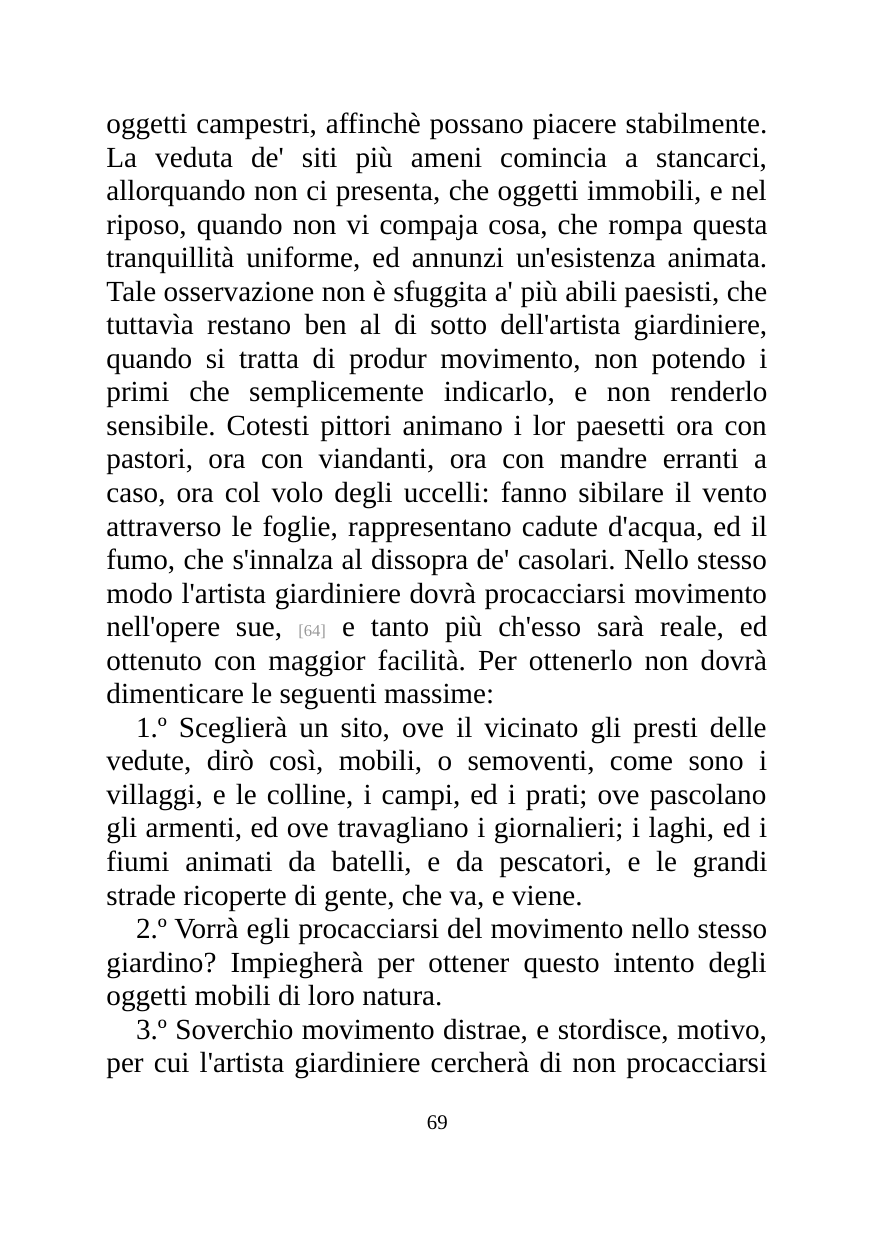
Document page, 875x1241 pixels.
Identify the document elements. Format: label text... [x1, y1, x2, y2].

text 2.º Vorrà egli procacciarsi del movimento nello stesso giardino? Impiegherà per ottener questo intento degli oggetti mobili di loro natura. [106, 911, 768, 1012]
text 1.º Sceglierà un sito, ove il vicinato gli presti delle vedute, dirò così, mobili, o semoventi, come sono i villaggi, e le colline, i campi, ed i prati; ove pascolano gli armenti, ed ove travagliano i giornalieri; i laghi, ed i fiumi animati da batelli, e da pescatori, e le grandi strade ricoperte di gente, che va, e viene. [106, 710, 768, 911]
text oggetti campestri, affinchè possano piacere stabilmente. La veduta de' siti più ameni comincia a stancarci, allorquando non ci presenta, che oggetti immobili, e nel riposo, quando non vi compaja cosa, che rompa questa tranquillità uniforme, ed annunzi un'esistenza animata. Tale osservazione non è sfuggita a' più abili paesisti, che tuttavìa restano ben al di sotto dell'artista giardiniere, quando si tratta di produr movimento, non potendo i primi che semplicemente indicarlo, e non renderlo sensibile. Cotesti pittori animano i lor paesetti ora con pastori, ora con viandanti, ora con mandre erranti a caso, ora col volo degli uccelli: fanno sibilare il vento attraverso le foglie, rappresentano cadute d'acqua, ed il fumo, che s'innalza al dissopra de' casolari. Nello stesso modo l'artista giardiniere dovrà procacciarsi movimento nell'opere sue, [64] e tanto più ch'esso sarà reale, ed ottenuto con maggior facilità. Per ottenerlo non dovrà dimenticare le seguenti massime: [106, 106, 768, 710]
text 3.º Soverchio movimento distrae, e stordisce, motivo, per cui l'artista giardiniere cercherà di non procacciarsi [106, 1012, 768, 1079]
